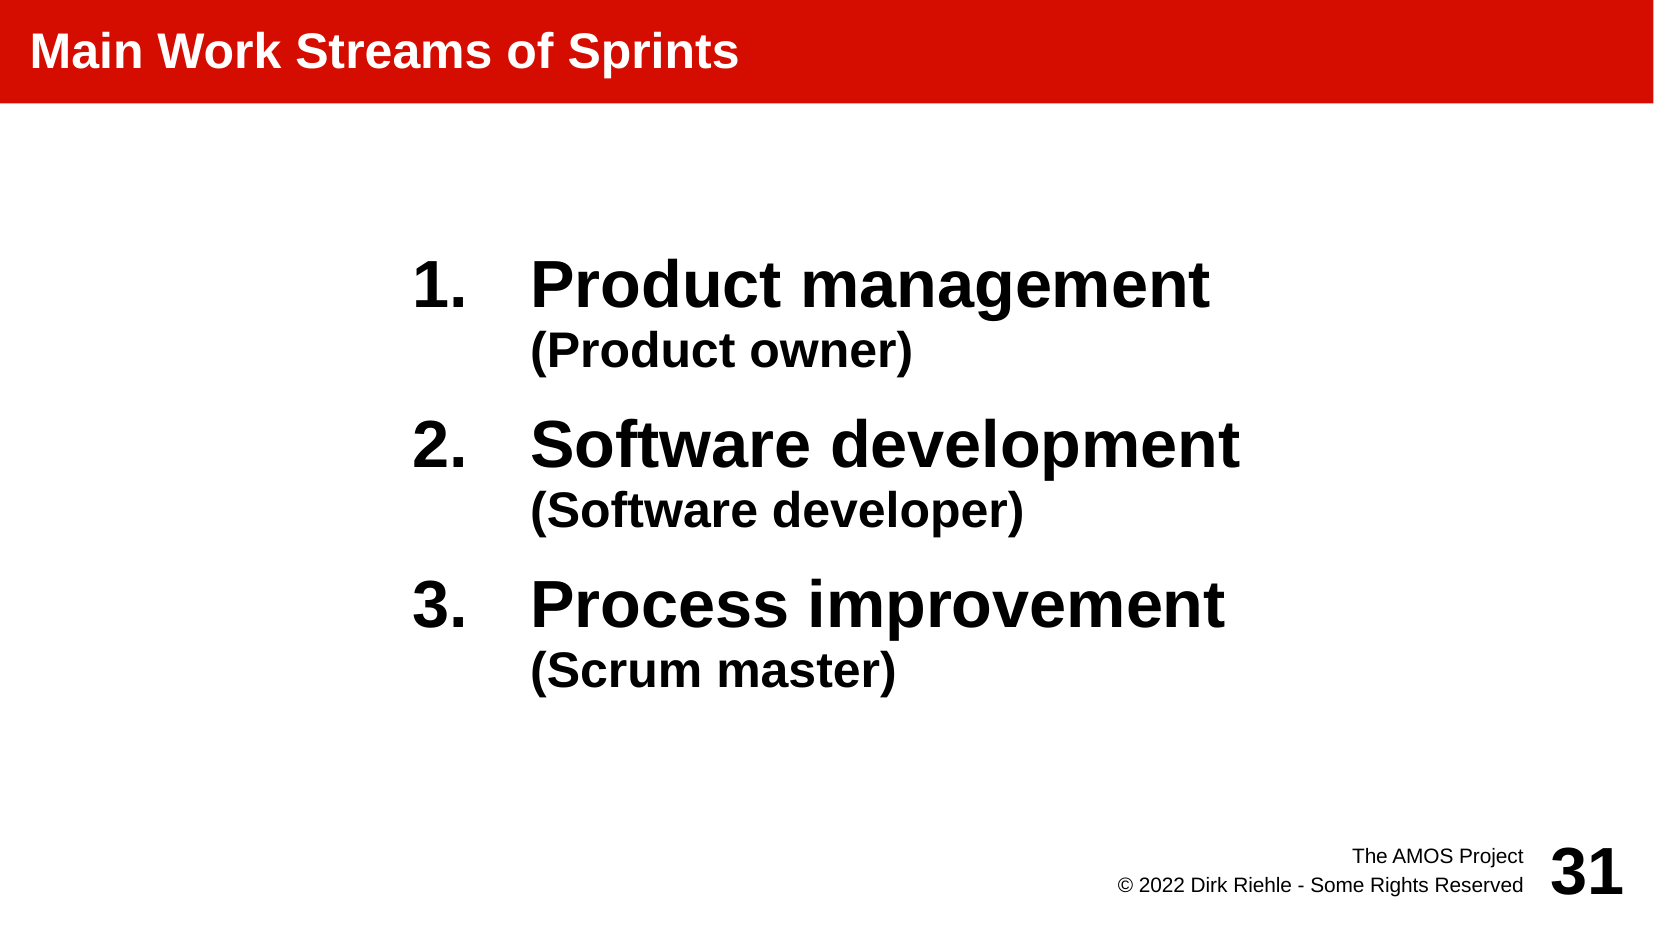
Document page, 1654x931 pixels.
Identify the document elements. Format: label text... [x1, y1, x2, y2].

subtitle Product management (Product owner) Software development (Software developer) Process improvement (Scrum master) [29, 132, 1625, 813]
title Main Work Streams of Sprints [0, 0, 1654, 104]
